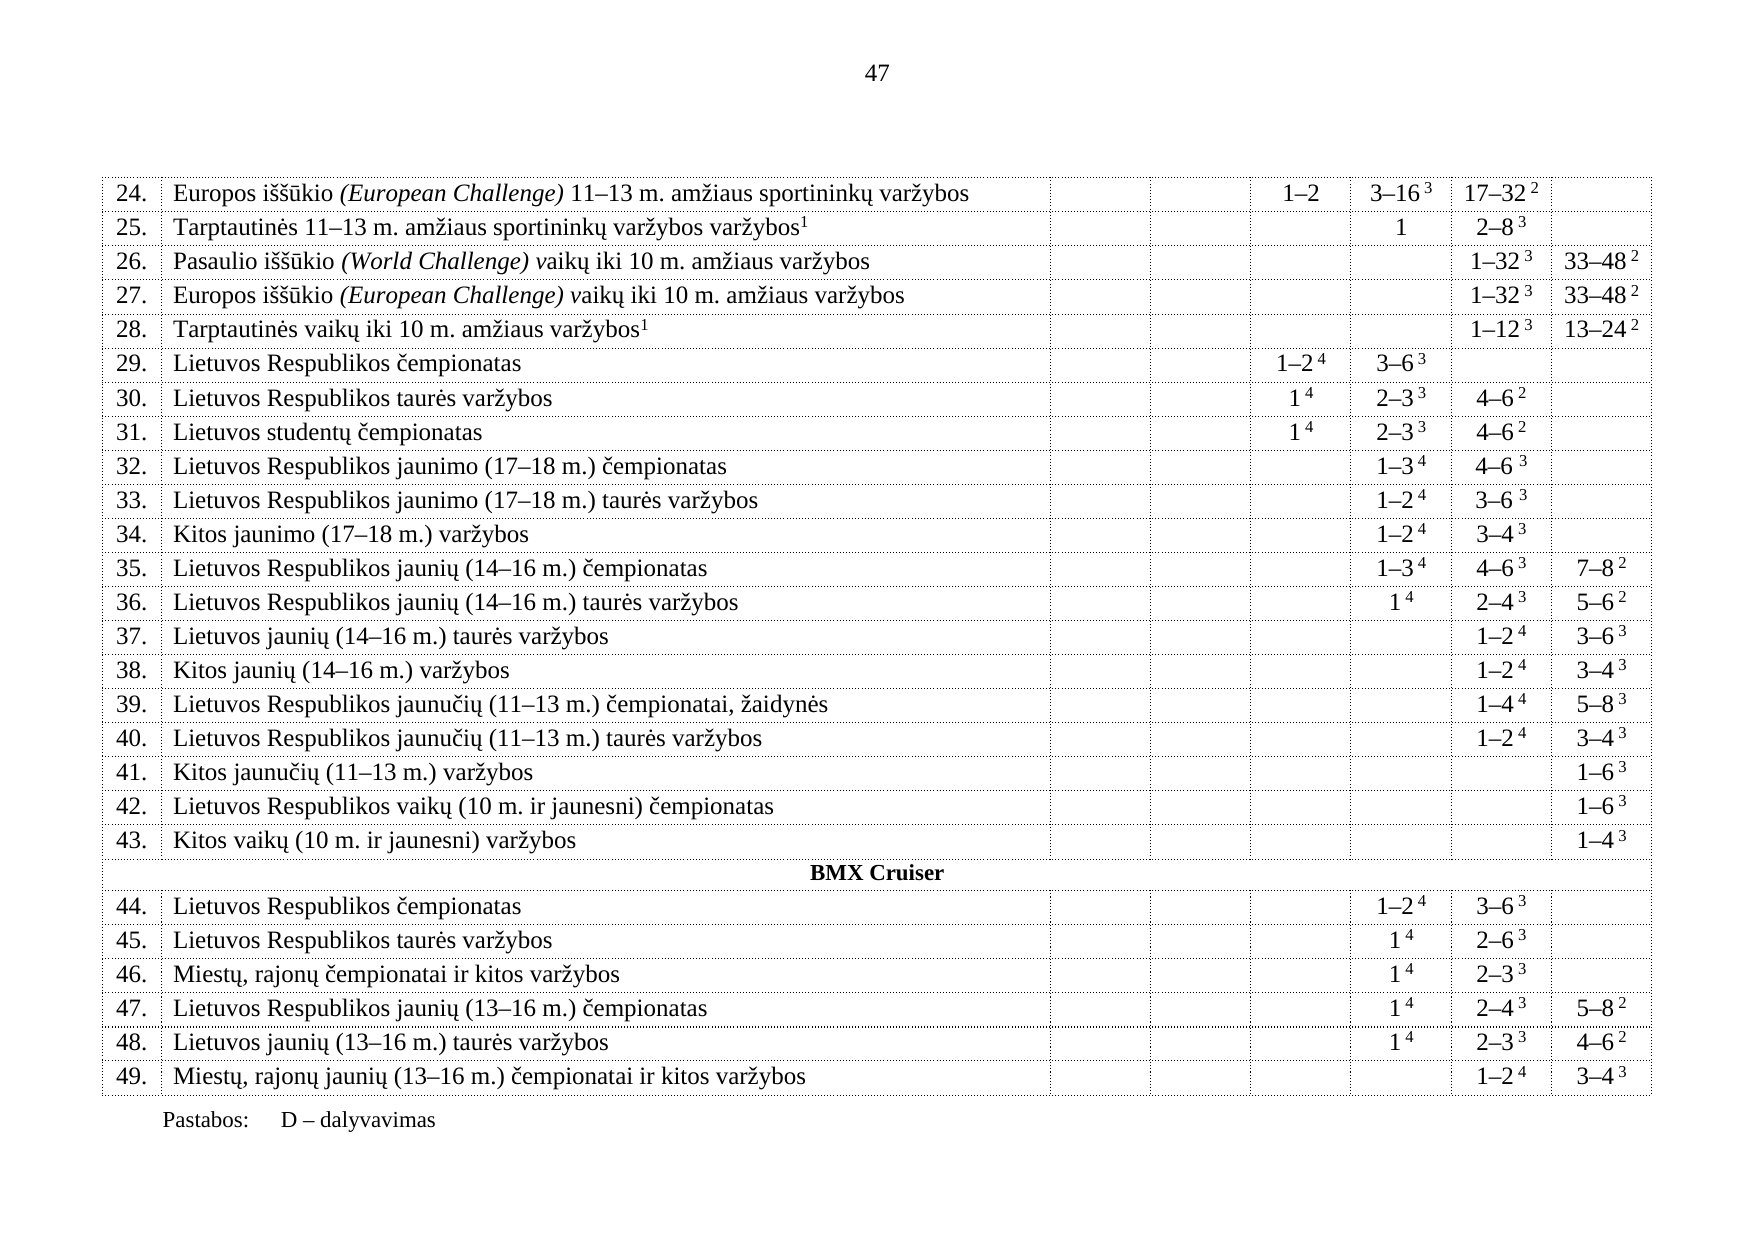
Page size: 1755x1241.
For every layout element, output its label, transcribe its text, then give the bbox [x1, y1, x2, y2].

table_cell 4–6 3 [1451, 450, 1551, 484]
table_cell [1551, 890, 1651, 924]
table_cell 32. [103, 450, 162, 484]
table_cell Lietuvos Respublikos jaunučių (11–13 m.) taurės varžybos [162, 722, 1050, 756]
table_cell 24. [103, 177, 162, 211]
table_cell 2–3 3 [1351, 416, 1451, 450]
table_cell [1150, 382, 1251, 416]
table_cell [1251, 890, 1351, 924]
table_cell [1150, 688, 1251, 722]
table_cell 37. [103, 620, 162, 654]
table_cell Kitos vaikų (10 m. ir jaunesni) varžybos [162, 824, 1050, 858]
table_cell [1050, 518, 1150, 552]
table_cell Lietuvos Respublikos vaikų (10 m. ir jaunesni) čempionatas [162, 790, 1050, 824]
table_cell 3–4 3 [1551, 654, 1651, 688]
table_cell Lietuvos studentų čempionatas [162, 416, 1050, 450]
table_cell [1050, 211, 1150, 245]
table_cell [1251, 245, 1351, 279]
table_cell 4–6 3 [1451, 552, 1551, 586]
table_cell 3–4 3 [1451, 518, 1551, 552]
table_cell 1–32 3 [1451, 279, 1551, 313]
table_cell [1150, 924, 1251, 958]
table_cell [1050, 279, 1150, 313]
table_cell [1150, 756, 1251, 790]
table_cell 45. [103, 924, 162, 958]
table_cell 4–6 2 [1451, 382, 1551, 416]
table_cell 46. [103, 958, 162, 992]
table_cell [1251, 1060, 1351, 1094]
table_cell 25. [103, 211, 162, 245]
table_cell Lietuvos jaunių (14–16 m.) taurės varžybos [162, 620, 1050, 654]
table_cell [1150, 1060, 1251, 1094]
table_cell [1050, 722, 1150, 756]
table_cell 2–3 3 [1451, 1026, 1551, 1060]
table_cell 2–3 3 [1451, 958, 1551, 992]
table_cell Lietuvos Respublikos jaunučių (11–13 m.) čempionatai, žaidynės [162, 688, 1050, 722]
table_cell [1251, 1026, 1351, 1060]
table_cell Lietuvos Respublikos jaunių (13–16 m.) čempionatas [162, 992, 1050, 1026]
table_cell 7–8 2 [1551, 552, 1651, 586]
table_cell 2–6 3 [1451, 924, 1551, 958]
table_cell [1150, 586, 1251, 620]
table_cell 5–6 2 [1551, 586, 1651, 620]
table_cell [1150, 620, 1251, 654]
table_cell 3–6 3 [1351, 348, 1451, 382]
table_cell [1351, 654, 1451, 688]
table_cell [1050, 824, 1150, 858]
table_cell [1050, 992, 1150, 1026]
table_cell [1551, 484, 1651, 518]
table_cell [1251, 518, 1351, 552]
table_cell [1050, 1026, 1150, 1060]
table_cell [1050, 450, 1150, 484]
table_cell 41. [103, 756, 162, 790]
table_cell 1–12 3 [1451, 314, 1551, 347]
table_cell Lietuvos Respublikos jaunių (14–16 m.) čempionatas [162, 552, 1050, 586]
table_cell 2–8 3 [1451, 211, 1551, 245]
table_cell 17–32 2 [1451, 177, 1551, 211]
table_cell [1050, 620, 1150, 654]
table_cell [1251, 756, 1351, 790]
table_cell [1150, 484, 1251, 518]
table_cell Miestų, rajonų čempionatai ir kitos varžybos [162, 958, 1050, 992]
table_cell [1050, 756, 1150, 790]
table_cell 3–4 3 [1551, 1060, 1651, 1094]
table_cell Tarptautinės vaikų iki 10 m. amžiaus varžybos1 [162, 314, 1050, 347]
table_cell [1150, 416, 1251, 450]
table_cell Lietuvos Respublikos jaunių (14–16 m.) taurės varžybos [162, 586, 1050, 620]
table_cell 1 4 [1351, 992, 1451, 1026]
table_cell [1050, 924, 1150, 958]
table_cell BMX Cruiser [103, 859, 1651, 890]
table_cell [1150, 211, 1251, 245]
table_cell [1050, 314, 1150, 347]
table_cell Miestų, rajonų jaunių (13–16 m.) čempionatai ir kitos varžybos [162, 1060, 1050, 1094]
table_cell [1150, 992, 1251, 1026]
table_cell [1050, 688, 1150, 722]
table_cell [1251, 790, 1351, 824]
text Pastabos: D – dalyvavimas [162, 1106, 1636, 1133]
table_cell 1–6 3 [1551, 756, 1651, 790]
table_cell 1–3 4 [1351, 450, 1451, 484]
table_cell 39. [103, 688, 162, 722]
table_cell Lietuvos Respublikos jaunimo (17–18 m.) taurės varžybos [162, 484, 1050, 518]
table_cell [1150, 824, 1251, 858]
table_cell [1050, 245, 1150, 279]
table_cell 1–2 4 [1451, 654, 1551, 688]
table_cell [1351, 688, 1451, 722]
table_cell 1–2 [1251, 177, 1351, 211]
table_cell 36. [103, 586, 162, 620]
table_cell [1150, 450, 1251, 484]
table_cell [1351, 824, 1451, 858]
table_cell 1–4 3 [1551, 824, 1651, 858]
table_cell 1 4 [1351, 1026, 1451, 1060]
table_cell [1050, 790, 1150, 824]
table_cell 1–32 3 [1451, 245, 1551, 279]
table_cell 2–4 3 [1451, 586, 1551, 620]
table_cell 2–4 3 [1451, 992, 1551, 1026]
table_cell [1251, 992, 1351, 1026]
table_cell [1150, 722, 1251, 756]
table_cell 33–48 2 [1551, 245, 1651, 279]
table_cell [1050, 552, 1150, 586]
table_cell 34. [103, 518, 162, 552]
table_cell [1451, 756, 1551, 790]
table_cell 5–8 2 [1551, 992, 1651, 1026]
table_cell [1251, 314, 1351, 347]
table_cell [1050, 654, 1150, 688]
table_cell 43. [103, 824, 162, 858]
table_cell [1150, 890, 1251, 924]
table_cell [1150, 552, 1251, 586]
table_cell Europos iššūkio (European Challenge) 11–13 m. amžiaus sportininkų varžybos [162, 177, 1050, 211]
table_cell [1150, 279, 1251, 313]
table_cell 1–2 4 [1451, 722, 1551, 756]
table_cell [1150, 177, 1251, 211]
table_cell 2–3 3 [1351, 382, 1451, 416]
table_cell 1 [1351, 211, 1451, 245]
table_cell [1351, 620, 1451, 654]
table_cell 31. [103, 416, 162, 450]
table_cell [1150, 654, 1251, 688]
table_cell Lietuvos Respublikos čempionatas [162, 890, 1050, 924]
table_cell [1551, 211, 1651, 245]
table_cell [1351, 756, 1451, 790]
table_cell [1551, 958, 1651, 992]
table_cell [1251, 824, 1351, 858]
table_cell 30. [103, 382, 162, 416]
table_cell [1150, 1026, 1251, 1060]
table_cell 47. [103, 992, 162, 1026]
table_cell [1551, 518, 1651, 552]
table_cell Lietuvos Respublikos taurės varžybos [162, 924, 1050, 958]
table_cell [1351, 722, 1451, 756]
table_cell 1 4 [1351, 958, 1451, 992]
table_cell [1050, 416, 1150, 450]
table_cell [1150, 348, 1251, 382]
table_cell [1251, 484, 1351, 518]
table_cell 3–4 3 [1551, 722, 1651, 756]
table_cell [1551, 382, 1651, 416]
table_cell [1251, 450, 1351, 484]
table_cell 1–2 4 [1451, 620, 1551, 654]
table_cell [1251, 586, 1351, 620]
table_cell 1–4 4 [1451, 688, 1551, 722]
table_cell 1–2 4 [1451, 1060, 1551, 1094]
table_cell Kitos jaunučių (11–13 m.) varžybos [162, 756, 1050, 790]
table_cell [1451, 790, 1551, 824]
table_cell 29. [103, 348, 162, 382]
table_cell 1–2 4 [1351, 484, 1451, 518]
table_cell [1251, 958, 1351, 992]
table_cell 1–2 4 [1351, 518, 1451, 552]
table_cell 13–24 2 [1551, 314, 1651, 347]
table_cell [1050, 484, 1150, 518]
table_cell 28. [103, 314, 162, 347]
table_cell Kitos jaunimo (17–18 m.) varžybos [162, 518, 1050, 552]
table_cell 1 4 [1251, 382, 1351, 416]
table_cell [1351, 1060, 1451, 1094]
table_cell [1351, 314, 1451, 347]
table_cell [1050, 382, 1150, 416]
table_cell [1050, 890, 1150, 924]
table_cell [1251, 722, 1351, 756]
table_cell 1 4 [1351, 586, 1451, 620]
table_cell [1351, 790, 1451, 824]
table_cell 1–6 3 [1551, 790, 1651, 824]
table_cell [1050, 586, 1150, 620]
table_cell [1050, 177, 1150, 211]
table_cell 49. [103, 1060, 162, 1094]
table_cell [1451, 824, 1551, 858]
table_cell [1150, 958, 1251, 992]
table_cell 3–6 3 [1551, 620, 1651, 654]
table_cell 1–2 4 [1251, 348, 1351, 382]
table_cell Kitos jaunių (14–16 m.) varžybos [162, 654, 1050, 688]
table_cell [1150, 245, 1251, 279]
table_cell [1251, 211, 1351, 245]
table_cell 44. [103, 890, 162, 924]
table_cell [1050, 348, 1150, 382]
table_cell [1551, 924, 1651, 958]
table_cell [1251, 688, 1351, 722]
table_cell 1–3 4 [1351, 552, 1451, 586]
table_cell 5–8 3 [1551, 688, 1651, 722]
table_cell 33. [103, 484, 162, 518]
table_cell 1 4 [1251, 416, 1351, 450]
table_cell 26. [103, 245, 162, 279]
table_cell 4–6 2 [1451, 416, 1551, 450]
table_cell 42. [103, 790, 162, 824]
table_cell [1351, 279, 1451, 313]
table_cell Europos iššūkio (European Challenge) vaikų iki 10 m. amžiaus varžybos [162, 279, 1050, 313]
table_cell 48. [103, 1026, 162, 1060]
table_cell 27. [103, 279, 162, 313]
table_cell [1251, 552, 1351, 586]
table_cell 3–16 3 [1351, 177, 1451, 211]
table_cell 33–48 2 [1551, 279, 1651, 313]
table_cell [1251, 924, 1351, 958]
table_cell [1551, 450, 1651, 484]
table_cell Lietuvos Respublikos jaunimo (17–18 m.) čempionatas [162, 450, 1050, 484]
table_cell 40. [103, 722, 162, 756]
table_cell [1251, 620, 1351, 654]
table_cell [1451, 348, 1551, 382]
table_cell [1050, 958, 1150, 992]
table_cell 4–6 2 [1551, 1026, 1651, 1060]
table_cell [1251, 279, 1351, 313]
table_cell 38. [103, 654, 162, 688]
table_cell [1351, 245, 1451, 279]
table_cell 3–6 3 [1451, 890, 1551, 924]
table_cell [1150, 790, 1251, 824]
table_cell [1150, 518, 1251, 552]
table_cell 1 4 [1351, 924, 1451, 958]
table_cell [1551, 416, 1651, 450]
table_cell 3–6 3 [1451, 484, 1551, 518]
table_cell Lietuvos Respublikos taurės varžybos [162, 382, 1050, 416]
table_cell 35. [103, 552, 162, 586]
table_cell 1–2 4 [1351, 890, 1451, 924]
table_cell [1251, 654, 1351, 688]
table_cell Pasaulio iššūkio (World Challenge) vaikų iki 10 m. amžiaus varžybos [162, 245, 1050, 279]
table_cell [1551, 348, 1651, 382]
table_cell [1150, 314, 1251, 347]
table_cell Lietuvos Respublikos čempionatas [162, 348, 1050, 382]
table_cell [1050, 1060, 1150, 1094]
table_cell Tarptautinės 11–13 m. amžiaus sportininkų varžybos varžybos1 [162, 211, 1050, 245]
table_cell Lietuvos jaunių (13–16 m.) taurės varžybos [162, 1026, 1050, 1060]
table_cell [1551, 177, 1651, 211]
